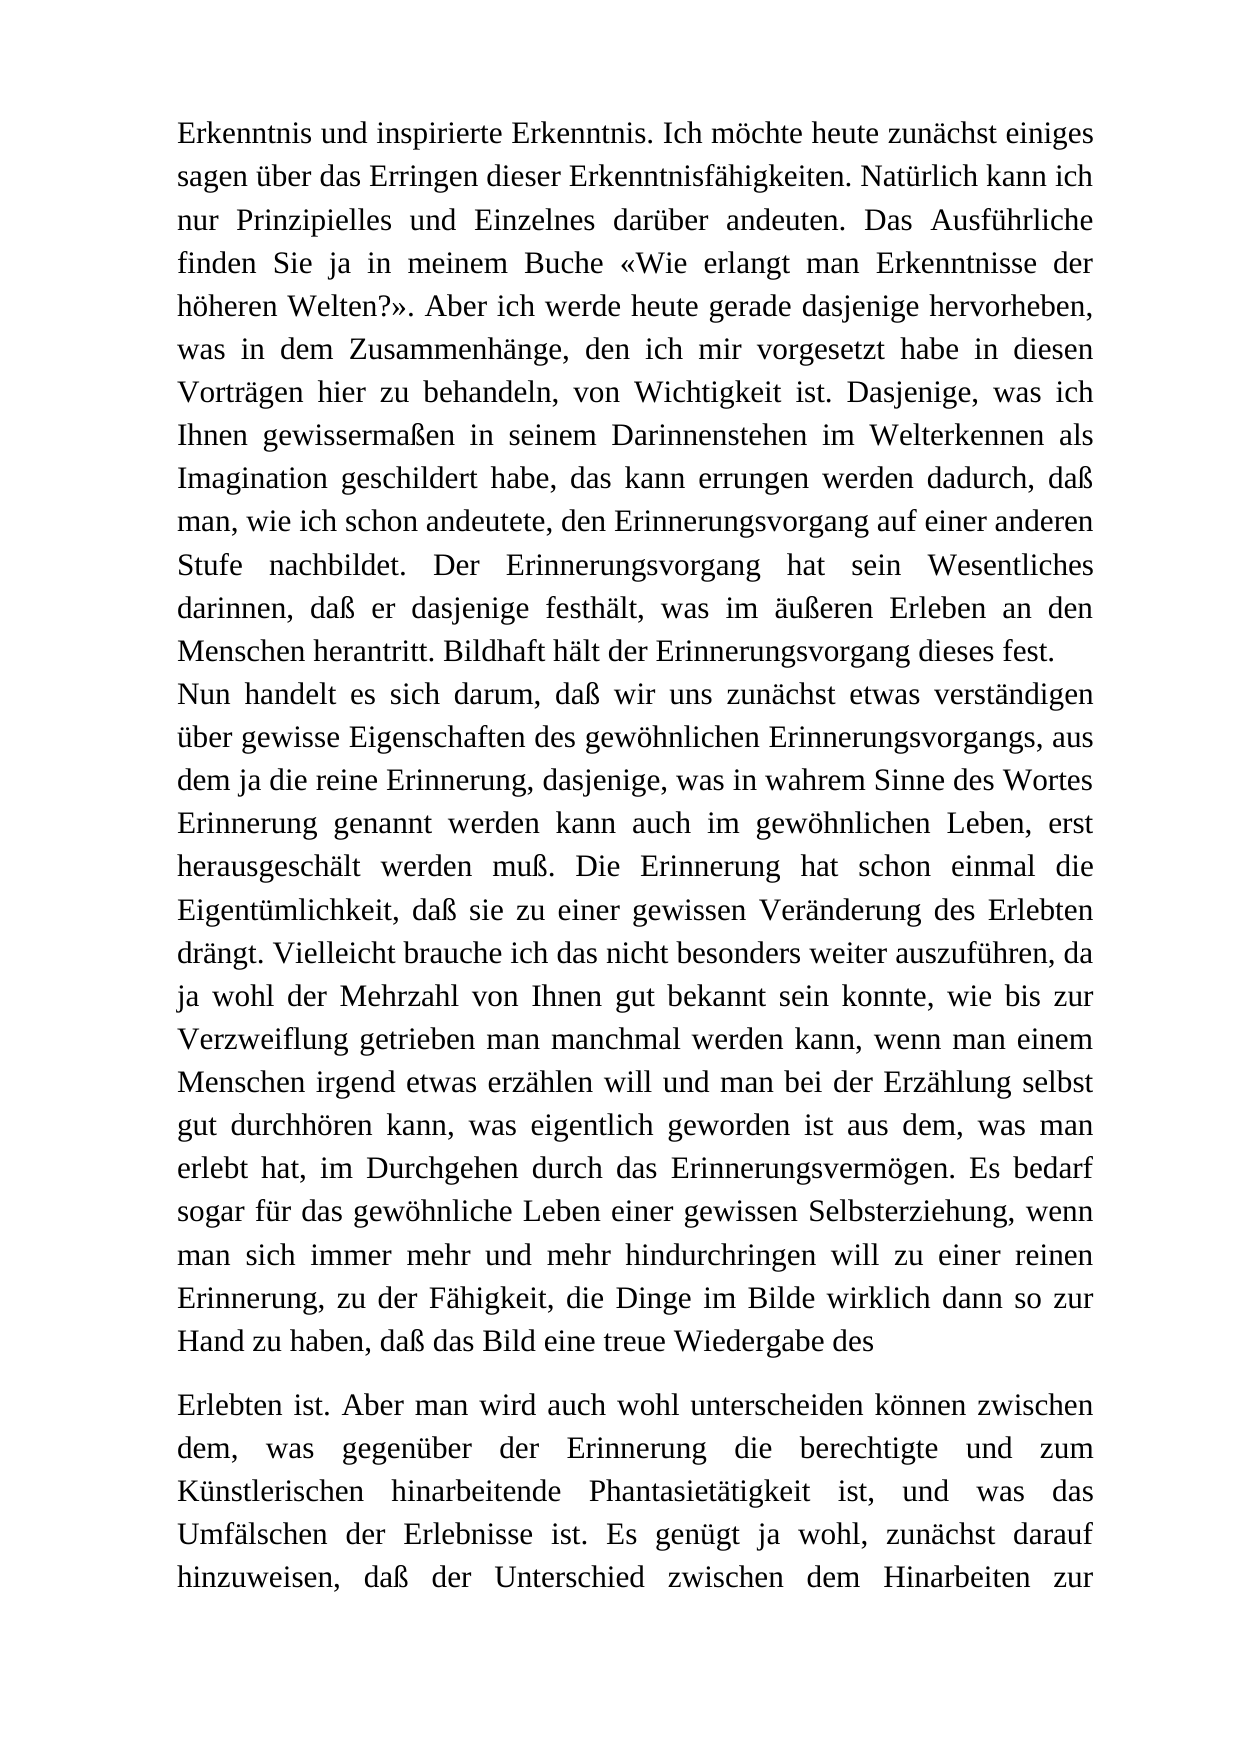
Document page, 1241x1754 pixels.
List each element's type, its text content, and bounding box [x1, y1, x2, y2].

text Erkenntnis und inspirierte Erkenntnis. Ich möchte heute zunächst einiges sagen über das Erringen dieser Erkenntnisfähigkeiten. Natürlich kann ich nur Prinzipielles und Einzelnes darüber andeuten. Das Ausführliche finden Sie ja in meinem Buche «Wie erlangt man Erkenntnisse der höheren Welten?». Aber ich werde heute gerade dasjenige hervorheben, was in dem Zusammenhänge, den ich mir vorgesetzt habe in diesen Vorträgen hier zu behandeln, von Wichtigkeit ist. Dasjenige, was ich Ihnen gewissermaßen in seinem Darinnenstehen im Welterkennen als Imagination geschildert habe, das kann errungen werden dadurch, daß man, wie ich schon andeutete, den Erinnerungsvorgang auf einer anderen Stufe nachbildet. Der Erinnerungsvorgang hat sein Wesentliches darinnen, daß er dasjenige festhält, was im äußeren Erleben an den Menschen herantritt. Bildhaft hält der Erinnerungsvorgang dieses fest. [177, 114, 1094, 668]
text Nun handelt es sich darum, daß wir uns zunächst etwas verständigen über gewisse Eigenschaften des gewöhnlichen Erinnerungsvorgangs, aus dem ja die reine Erinnerung, dasjenige, was in wahrem Sinne des Wortes Erinnerung genannt werden kann auch im gewöhnlichen Leben, erst herausgeschält werden muß. Die Erinnerung hat schon einmal die Eigentümlichkeit, daß sie zu einer gewissen Veränderung des Erlebten drängt. Vielleicht brauche ich das nicht besonders weiter auszuführen, da ja wohl der Mehrzahl von Ihnen gut bekannt sein konnte, wie bis zur Verzweiflung getrieben man manchmal werden kann, wenn man einem Menschen irgend etwas erzählen will und man bei der Erzählung selbst gut durchhören kann, was eigentlich geworden ist aus dem, was man erlebt hat, im Durchgehen durch das Erinnerungsvermögen. Es bedarf sogar für das gewöhnliche Leben einer gewissen Selbsterziehung, wenn man sich immer mehr und mehr hindurchringen will zu einer reinen Erinnerung, zu der Fähigkeit, die Dinge im Bilde wirklich dann so zur Hand zu haben, daß das Bild eine treue Wiedergabe des [177, 675, 1094, 1358]
text Erlebten ist. Aber man wird auch wohl unterscheiden können zwischen dem, was gegenüber der Erinnerung die berechtigte und zum Künstlerischen hinarbeitende Phantasietätigkeit ist, und was das Umfälschen der Erlebnisse ist. Es genügt ja wohl, zunächst darauf hinzuweisen, daß der Unterschied zwischen dem Hinarbeiten zur [177, 1386, 1094, 1594]
